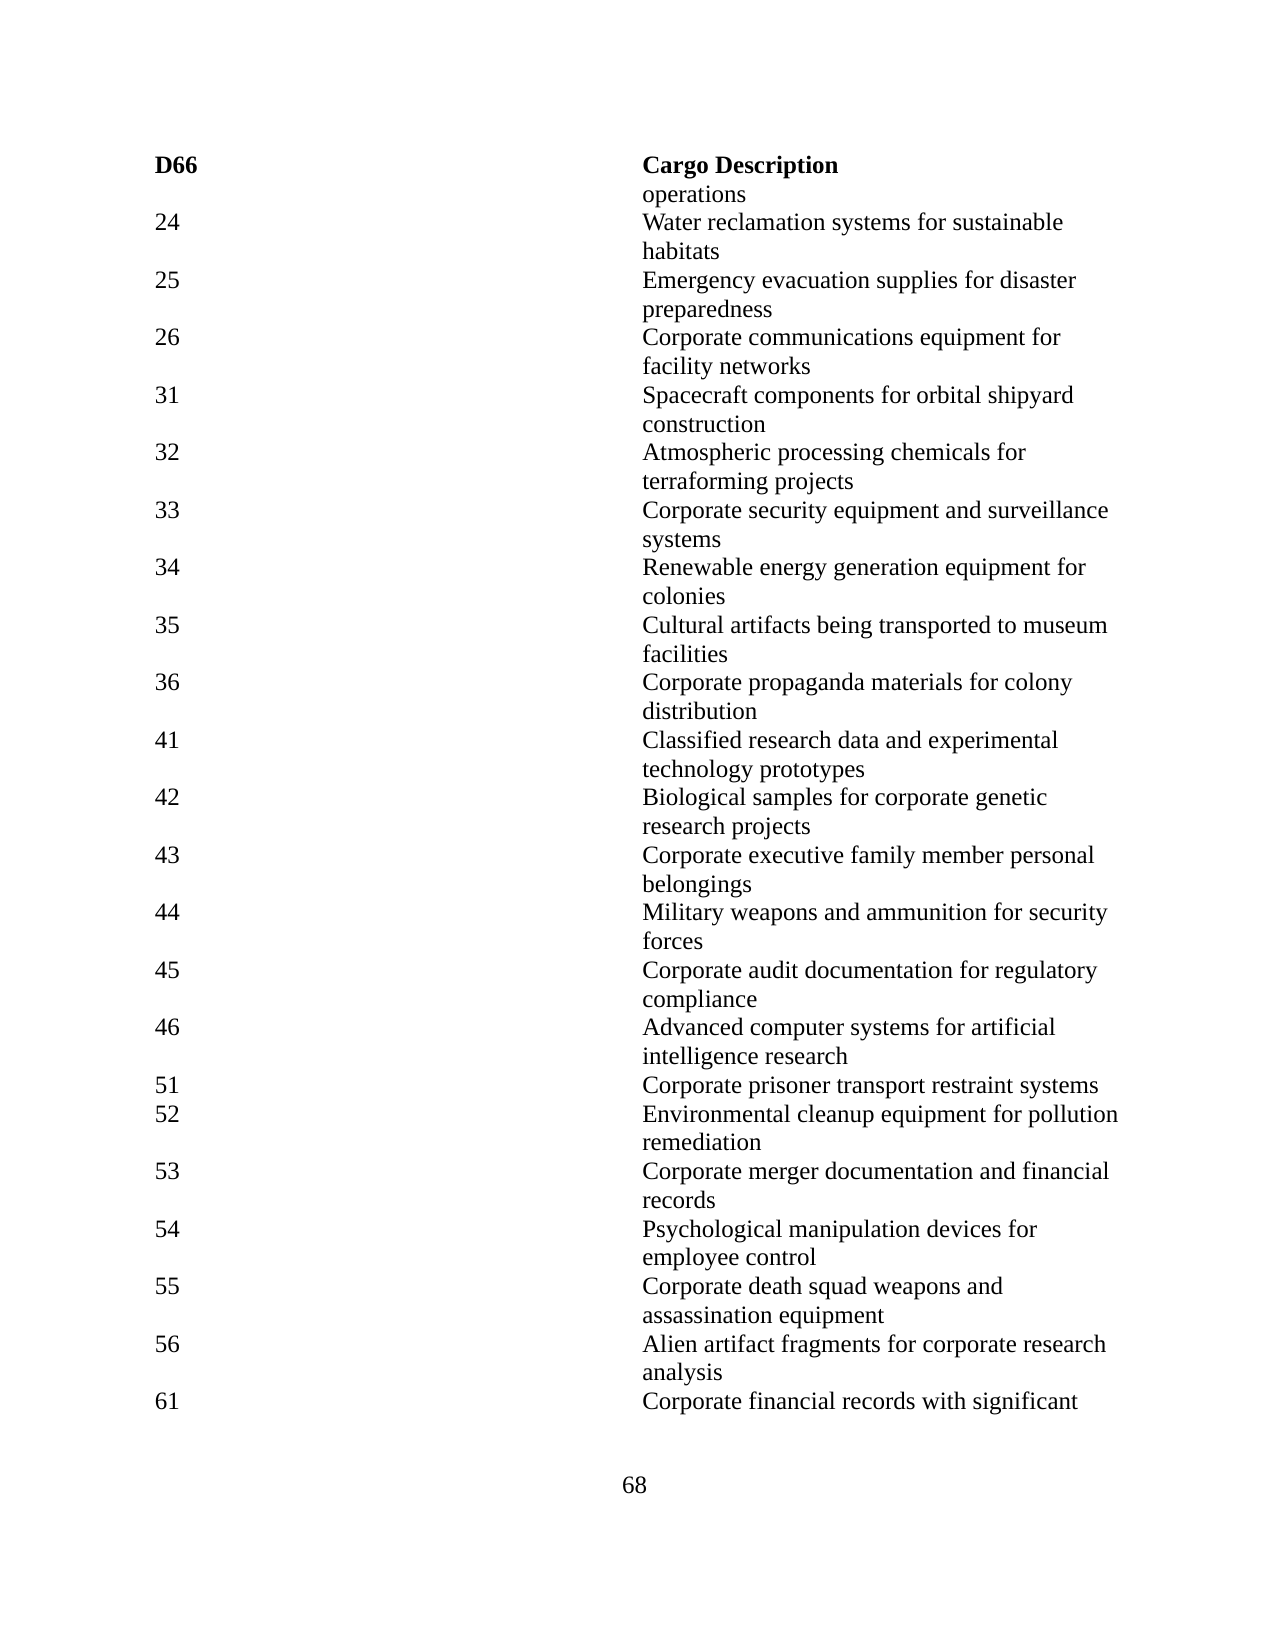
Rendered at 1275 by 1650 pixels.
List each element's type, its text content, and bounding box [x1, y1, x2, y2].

table_cell Alien artifact fragments for corporate research analysis [638, 1329, 1125, 1386]
table_cell 46 [150, 1013, 637, 1070]
table_cell Emergency evacuation supplies for disaster preparedness [638, 265, 1125, 322]
table_cell Corporate propaganda materials for colony distribution [638, 668, 1125, 725]
table_cell 51 [150, 1070, 637, 1099]
table_cell Psychological manipulation devices for employee control [638, 1214, 1125, 1271]
table_cell operations [638, 179, 1125, 207]
table_cell Corporate communications equipment for facility networks [638, 323, 1125, 380]
table_cell Biological samples for corporate genetic research projects [638, 783, 1125, 840]
table_cell 53 [150, 1156, 637, 1214]
table_cell 56 [150, 1329, 637, 1386]
table_cell Classified research data and experimental technology prototypes [638, 725, 1125, 782]
table_cell 45 [150, 955, 637, 1012]
table_cell Water reclamation systems for sustainable habitats [638, 208, 1125, 265]
table_cell Corporate prisoner transport restraint systems [638, 1070, 1125, 1099]
table_cell 35 [150, 610, 637, 667]
table_cell Military weapons and ammunition for security forces [638, 898, 1125, 955]
table_cell Advanced computer systems for artificial intelligence research [638, 1013, 1125, 1070]
table_cell 32 [150, 438, 637, 495]
table_cell 26 [150, 323, 637, 380]
table_cell 43 [150, 840, 637, 897]
table_cell Atmospheric processing chemicals for terraforming projects [638, 438, 1125, 495]
table_cell Corporate security equipment and surveillance systems [638, 495, 1125, 552]
table_cell 44 [150, 898, 637, 955]
table_cell 36 [150, 668, 637, 725]
table_cell Spacecraft components for orbital shipyard construction [638, 380, 1125, 437]
table_cell Corporate merger documentation and financial records [638, 1156, 1125, 1214]
table_cell Corporate audit documentation for regulatory compliance [638, 955, 1125, 1012]
table_cell 54 [150, 1214, 637, 1271]
table_cell Renewable energy generation equipment for colonies [638, 553, 1125, 610]
table_cell 61 [150, 1386, 637, 1415]
table_header D66 [150, 150, 637, 179]
table_header Cargo Description [638, 150, 1125, 179]
table_cell 24 [150, 208, 637, 265]
table_cell 25 [150, 265, 637, 322]
table_cell Corporate death squad weapons and assassination equipment [638, 1271, 1125, 1329]
table_cell 31 [150, 380, 637, 437]
table_cell [150, 179, 637, 207]
table_cell 42 [150, 783, 637, 840]
table_cell 34 [150, 553, 637, 610]
table_cell Cultural artifacts being transported to museum facilities [638, 610, 1125, 667]
table_cell 52 [150, 1099, 637, 1156]
table_cell Corporate executive family member personal belongings [638, 840, 1125, 897]
table_cell 33 [150, 495, 637, 552]
table_cell Corporate financial records with significant [638, 1386, 1125, 1415]
table_cell 41 [150, 725, 637, 782]
table_cell Environmental cleanup equipment for pollution remediation [638, 1099, 1125, 1156]
table_cell 55 [150, 1271, 637, 1329]
